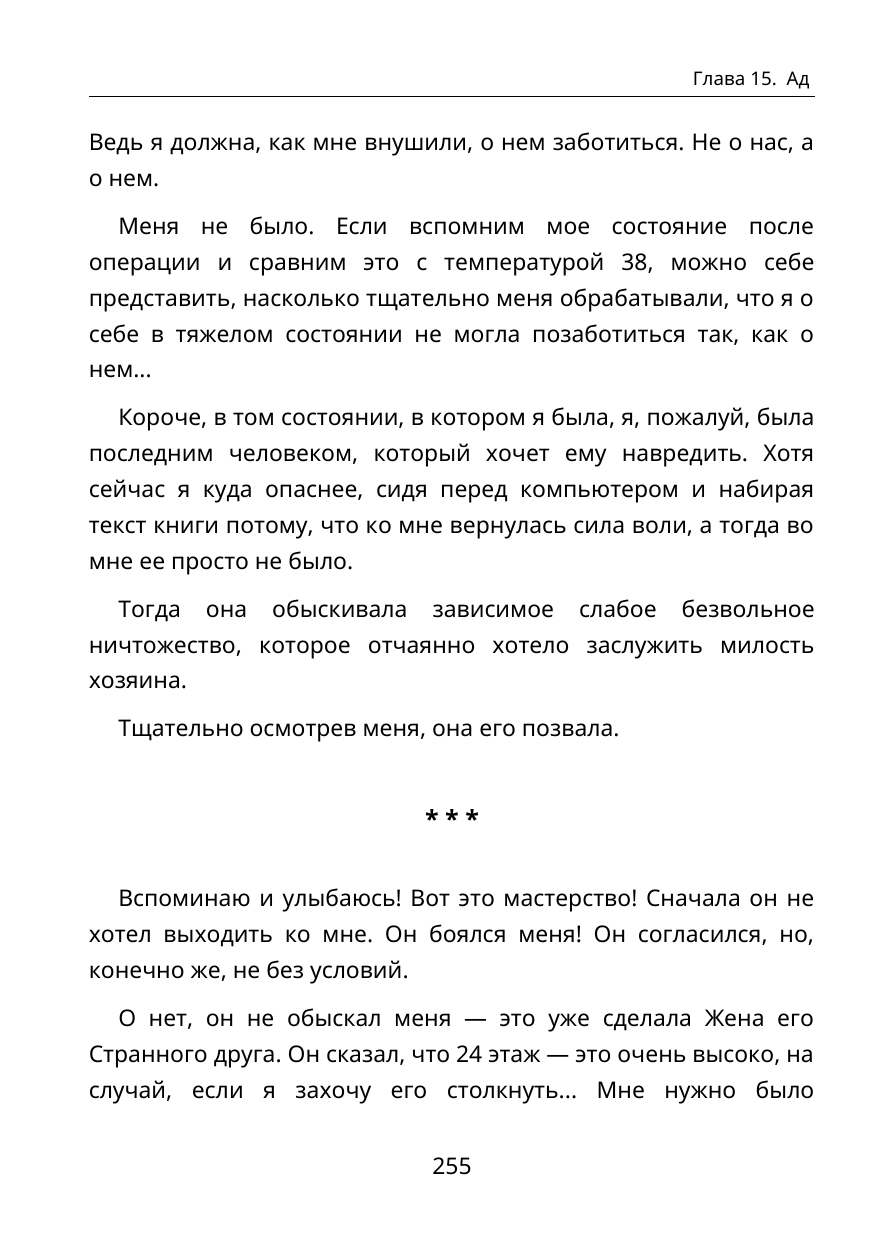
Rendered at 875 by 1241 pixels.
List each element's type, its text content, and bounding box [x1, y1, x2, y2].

text Тогда она обыскивала зависимое слабое безвольное ничтожество, которое отчаянно хотело заслужить милость хозяина. [88, 593, 815, 696]
text О нет, он не обыскал меня — это уже сделала Жена его Странного друга. Он сказал, что 24 этаж — это очень высоко, на случай, если я захочу его столкнуть... Мне нужно было [88, 1002, 815, 1105]
text Меня не было. Если вспомним мое состояние после операции и сравним это с температурой 38, можно себе представить, насколько тщательно меня обрабатывали, что я о себе в тяжелом состоянии не могла позаботиться так, как о нем... [88, 210, 815, 385]
text Короче, в том состоянии, в котором я была, я, пожалуй, была последним человеком, который хочет ему навредить. Хотя сейчас я куда опаснее, сидя перед компьютером и набирая текст книги потому, что ко мне вернулась сила воли, а тогда во мне ее просто не было. [88, 401, 815, 576]
text Тщательно осмотрев меня, она его позвала. [88, 712, 815, 743]
text Вспоминаю и улыбаюсь! Вот это мастерство! Сначала он не хотел выходить ко мне. Он боялся меня! Он согласился, но, конечно же, не без условий. [88, 882, 815, 986]
subtitle * * * [88, 802, 815, 836]
text Ведь я должна, как мне внушили, о нем заботиться. Не о нас, а о нем. [88, 126, 815, 193]
